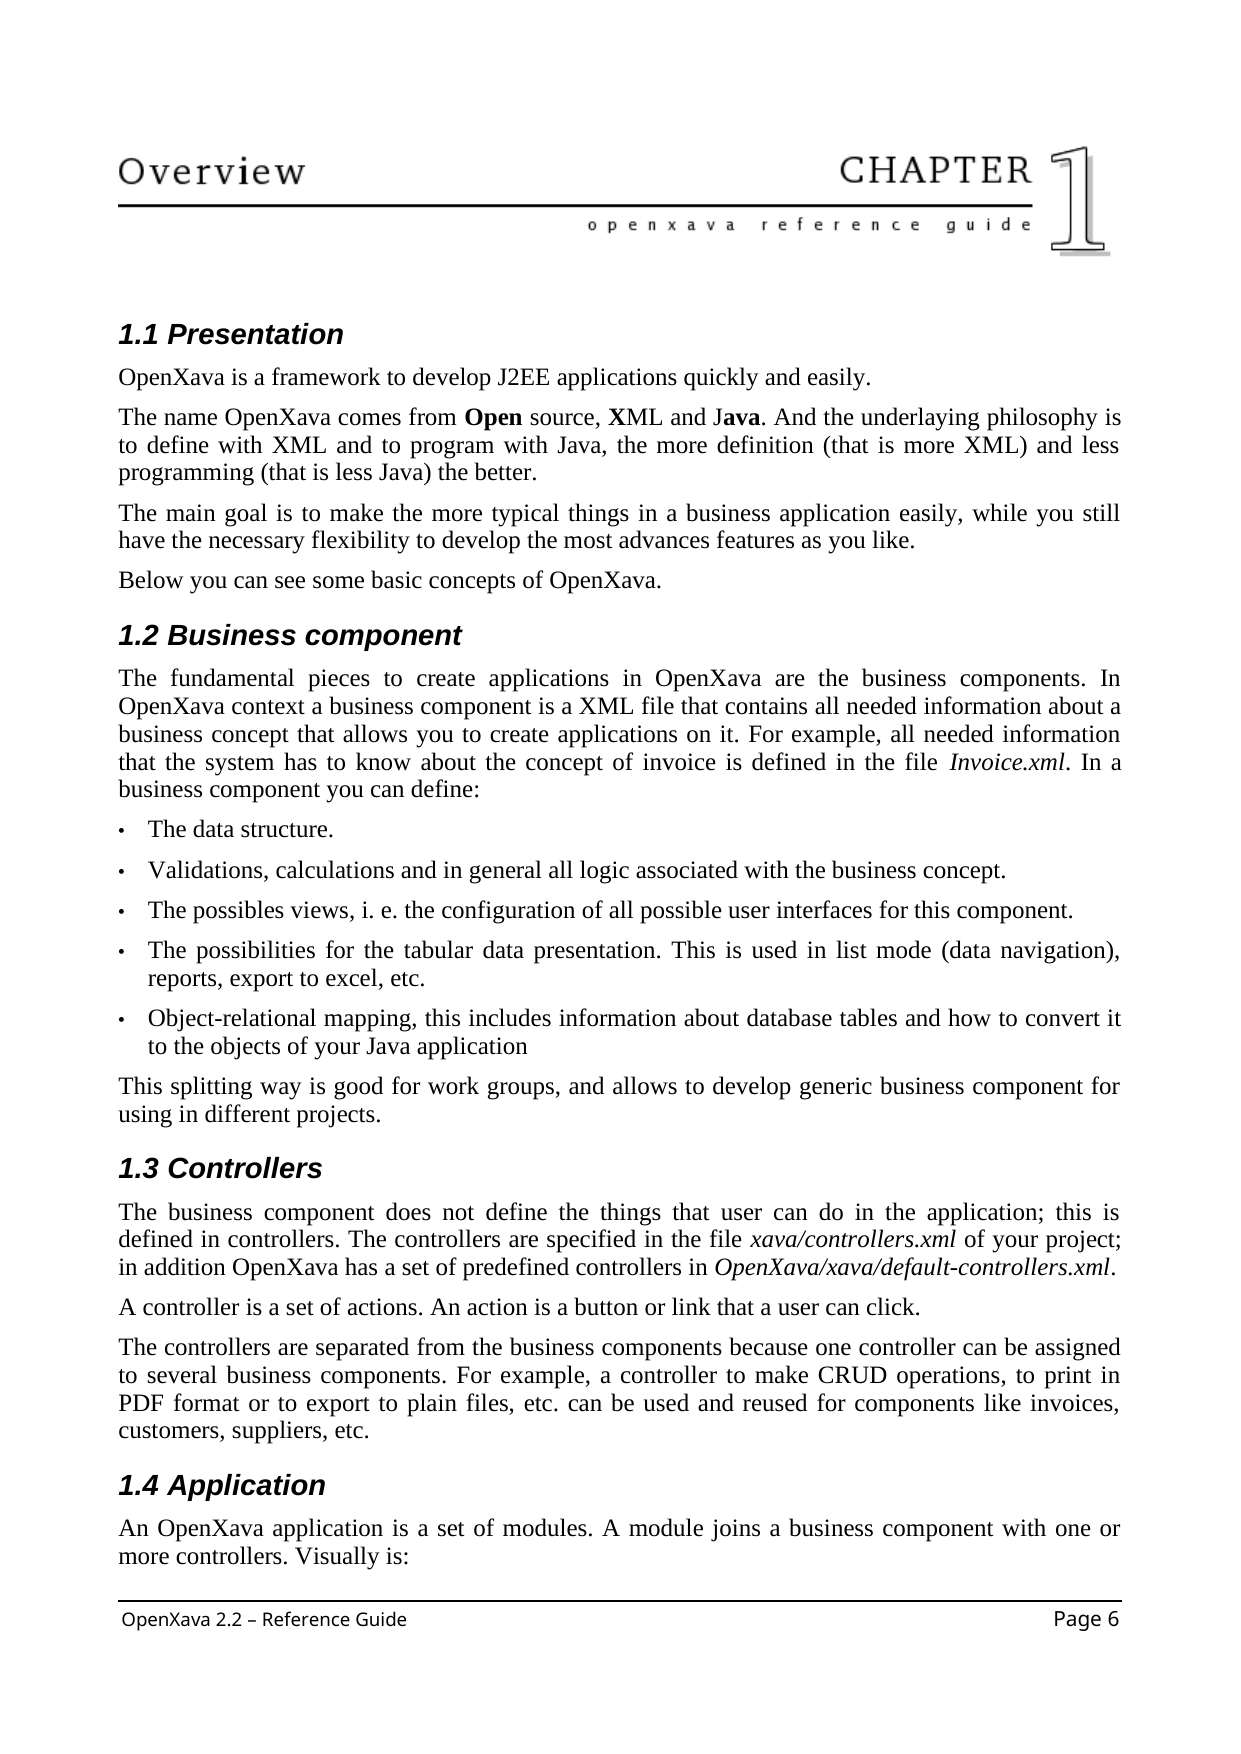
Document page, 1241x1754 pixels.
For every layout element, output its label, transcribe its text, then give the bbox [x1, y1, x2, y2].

list Validations, calculations and in general all logic associated with the business concept. [118, 856, 1122, 883]
subtitle Application [118, 1469, 1122, 1502]
picture [118, 118, 1122, 288]
text The business component does not define the things that user can do in the application; this is defined in controllers. The controllers are specified in the file xava/controllers.xml of your project; in addition OpenXava has a set of predefined controllers in OpenXava/xava/default-controllers.xml. [118, 1198, 1122, 1281]
text The controllers are separated from the business components because one controller can be assigned to several business components. For example, a controller to make CRUD operations, to print in PDF format or to export to plain files, etc. can be used and reused for components like invoices, customers, suppliers, etc. [118, 1333, 1122, 1444]
text Below you can see some basic concepts of OpenXava. [118, 567, 1122, 594]
subtitle Overview [118, 288, 1122, 293]
list The possibilities for the tabular data presentation. This is used in list mode (data navigation), reports, export to excel, etc. [118, 936, 1122, 992]
text The fundamental pieces to create applications in OpenXava are the business components. In OpenXava context a business component is a XML file that contains all needed information about a business concept that allows you to create applications on it. For example, all needed information that the system has to know about the concept of invoice is defined in the file Invoice.xml. In a business component you can define: [118, 664, 1122, 803]
text The name OpenXava comes from Open source, XML and Java. And the underlaying philosophy is to define with XML and to program with Java, the more definition (that is more XML) and less programming (that is less Java) the better. [118, 403, 1122, 486]
list The data structure. [118, 816, 1122, 843]
text The main goal is to make the more typical things in a business application easily, while you still have the necessary flexibility to develop the most advances features as you like. [118, 499, 1122, 554]
text This splitting way is good for work groups, and allows to develop generic business component for using in different projects. [118, 1072, 1122, 1127]
text An OpenXava application is a set of modules. A module joins a business component with one or more controllers. Visually is: [118, 1514, 1122, 1570]
list The possibles views, i. e. the configuration of all possible user interfaces for this component. [118, 896, 1122, 924]
subtitle Presentation [118, 318, 1122, 350]
list Object-relational mapping, this includes information about database tables and how to convert it to the objects of your Java application [118, 1004, 1122, 1059]
subtitle Business component [118, 619, 1122, 652]
text OpenXava is a framework to develop J2EE applications quickly and easily. [118, 363, 1122, 391]
text A controller is a set of actions. An action is a button or link that a user can click. [118, 1293, 1122, 1321]
subtitle Controllers [118, 1152, 1122, 1185]
